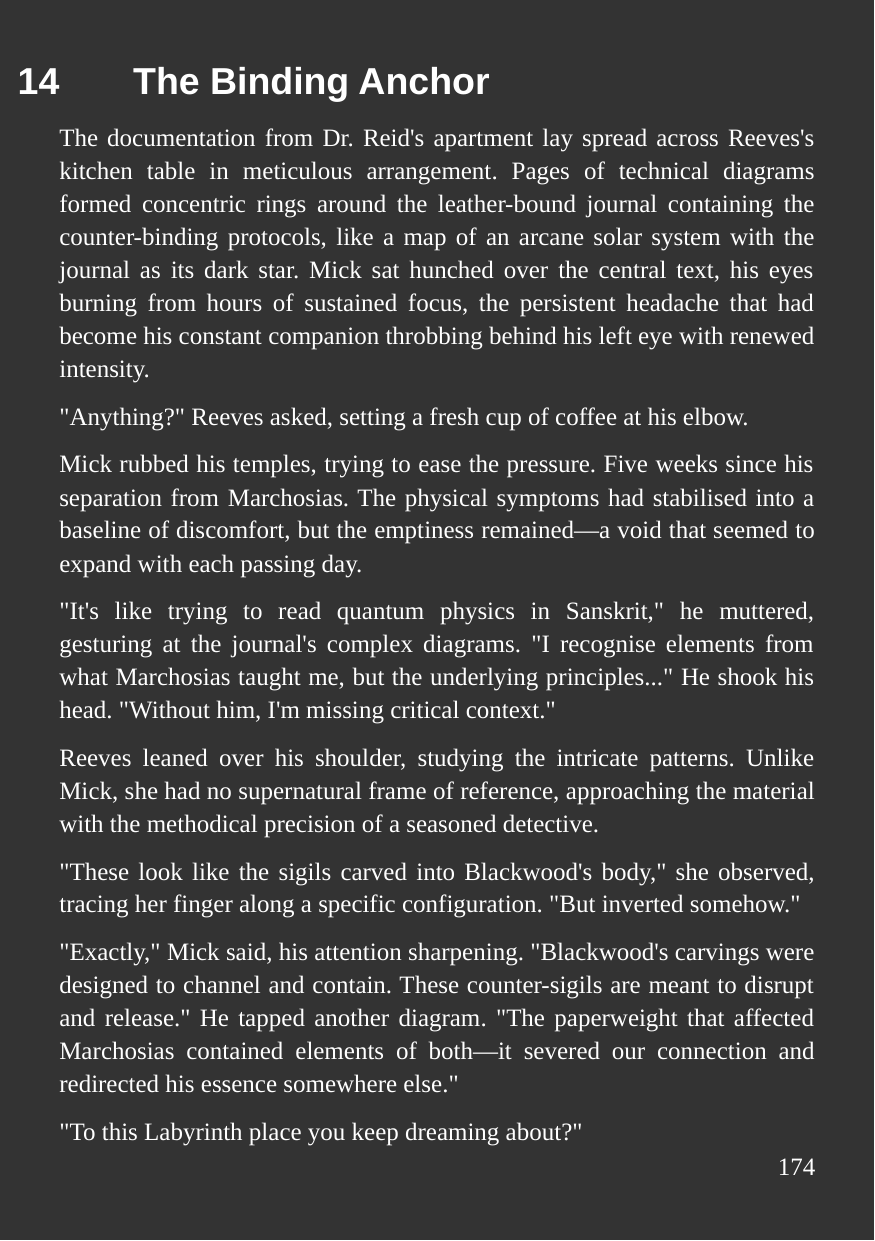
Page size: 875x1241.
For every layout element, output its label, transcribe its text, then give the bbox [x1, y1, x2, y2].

text The documentation from Dr. Reid's apartment lay spread across Reeves's kitchen table in meticulous arrangement. Pages of technical diagrams formed concentric rings around the leather-bound journal containing the counter-binding protocols, like a map of an arcane solar system with the journal as its dark star. Mick sat hunched over the central text, his eyes burning from hours of sustained focus, the persistent headache that had become his constant companion throbbing behind his left eye with renewed intensity. [59, 123, 815, 383]
text "Exactly," Mick said, his attention sharpening. "Blackwood's carvings were designed to channel and contain. These counter-sigils are meant to disrupt and release." He tapped another diagram. "The paperweight that affected Marchosias contained elements of both—it severed our connection and redirected his essence somewhere else." [59, 937, 815, 1098]
text "To this Labyrinth place you keep dreaming about?" [59, 1117, 815, 1146]
text "Anything?" Reeves asked, setting a fresh cup of coffee at his elbow. [59, 402, 815, 431]
text "It's like trying to read quantum physics in Sanskrit," he muttered, gesturing at the journal's complex diagrams. "I recognise elements from what Marchosias taught me, but the underlying principles..." He shook his head. "Without him, I'm missing critical context." [59, 596, 815, 724]
text "These look like the sigils carved into Blackwood's body," she observed, tracing her finger along a specific configuration. "But inverted somehow." [59, 857, 815, 918]
text Mick rubbed his temples, trying to ease the pressure. Five weeks since his separation from Marchosias. The physical symptoms had stabilised into a baseline of discomfort, but the emptiness remained—a void that seemed to expand with each passing day. [59, 449, 815, 577]
subtitle The Binding Anchor [59, 59, 815, 102]
text Reeves leaned over his shoulder, studying the intricate patterns. Unlike Mick, she had no supernatural frame of reference, approaching the material with the methodical precision of a seasoned detective. [59, 743, 815, 838]
